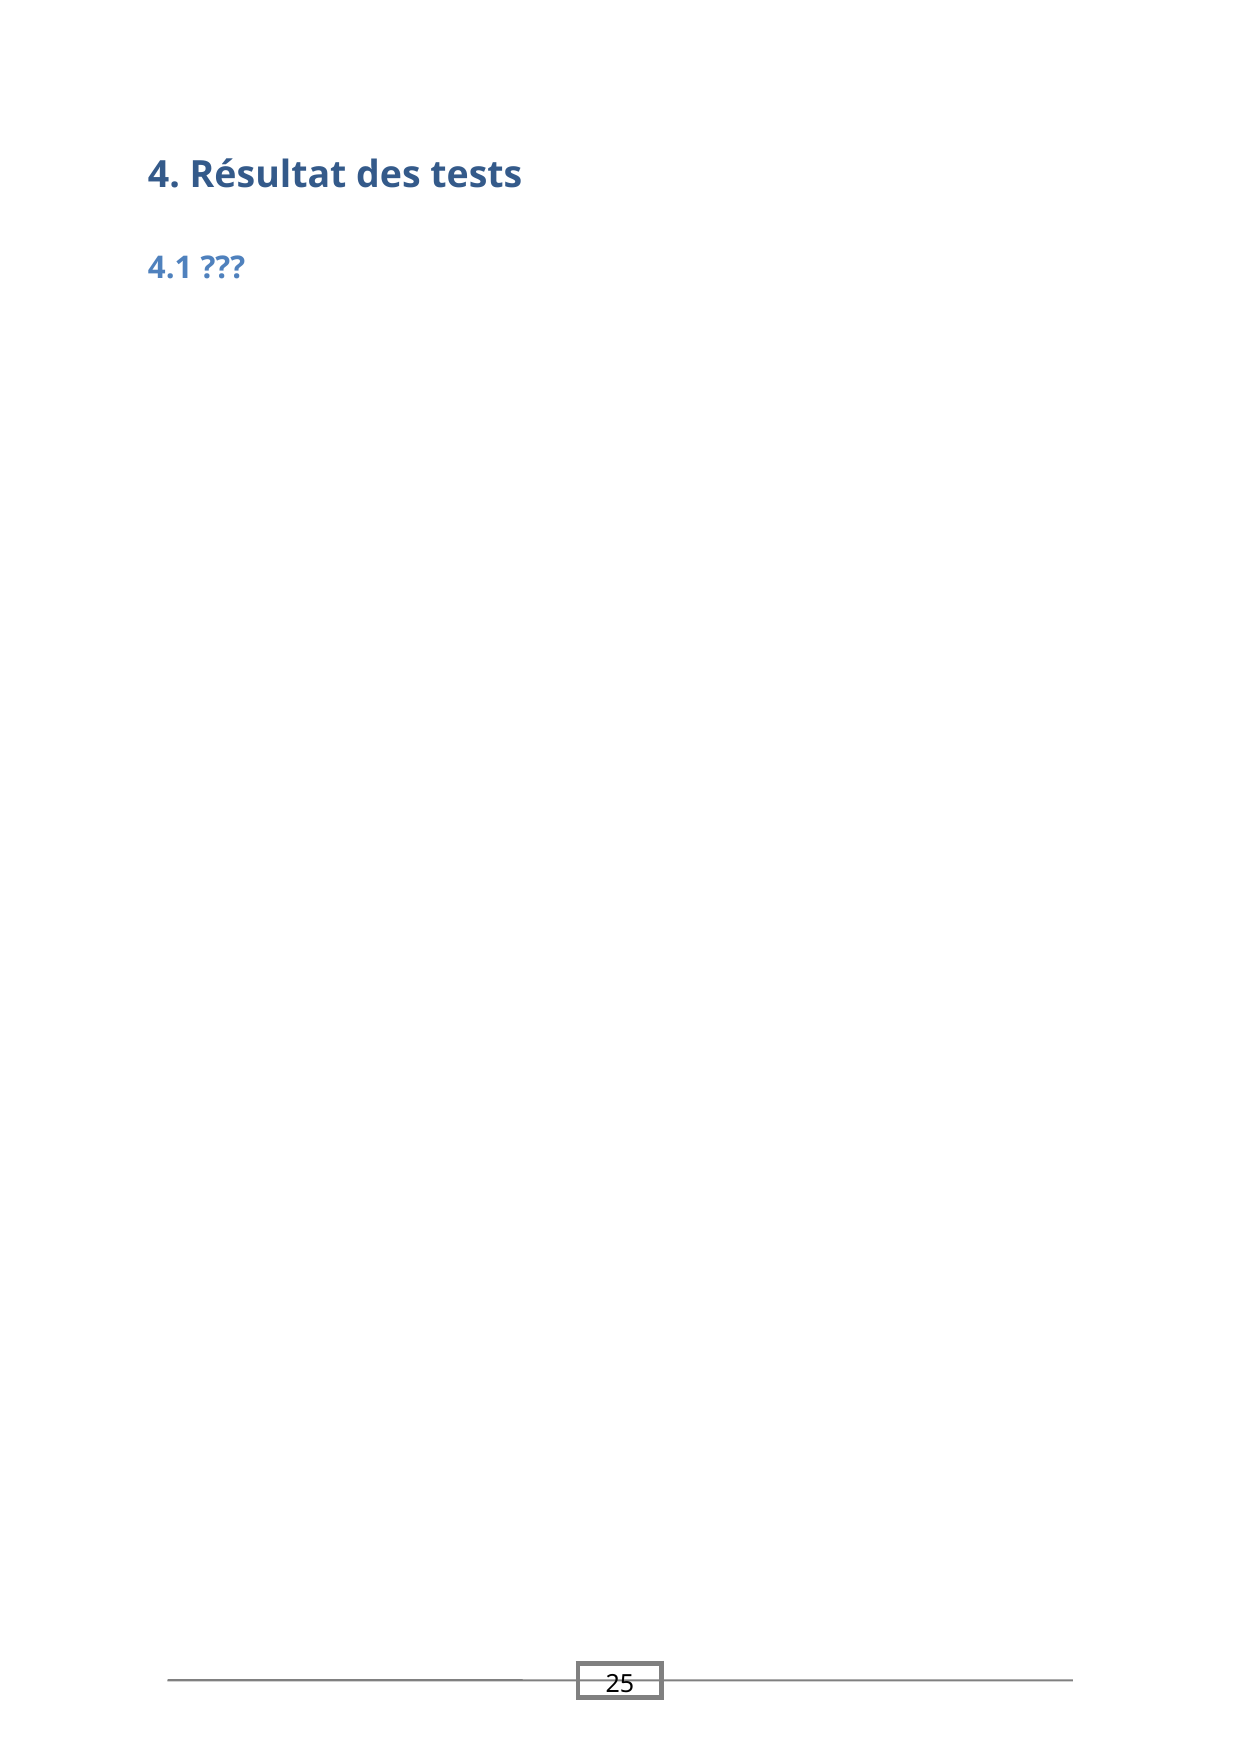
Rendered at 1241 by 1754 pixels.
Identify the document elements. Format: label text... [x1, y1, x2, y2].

subtitle 4. Résultat des tests [148, 148, 1093, 199]
subtitle 4.1 ??? [148, 245, 1093, 288]
